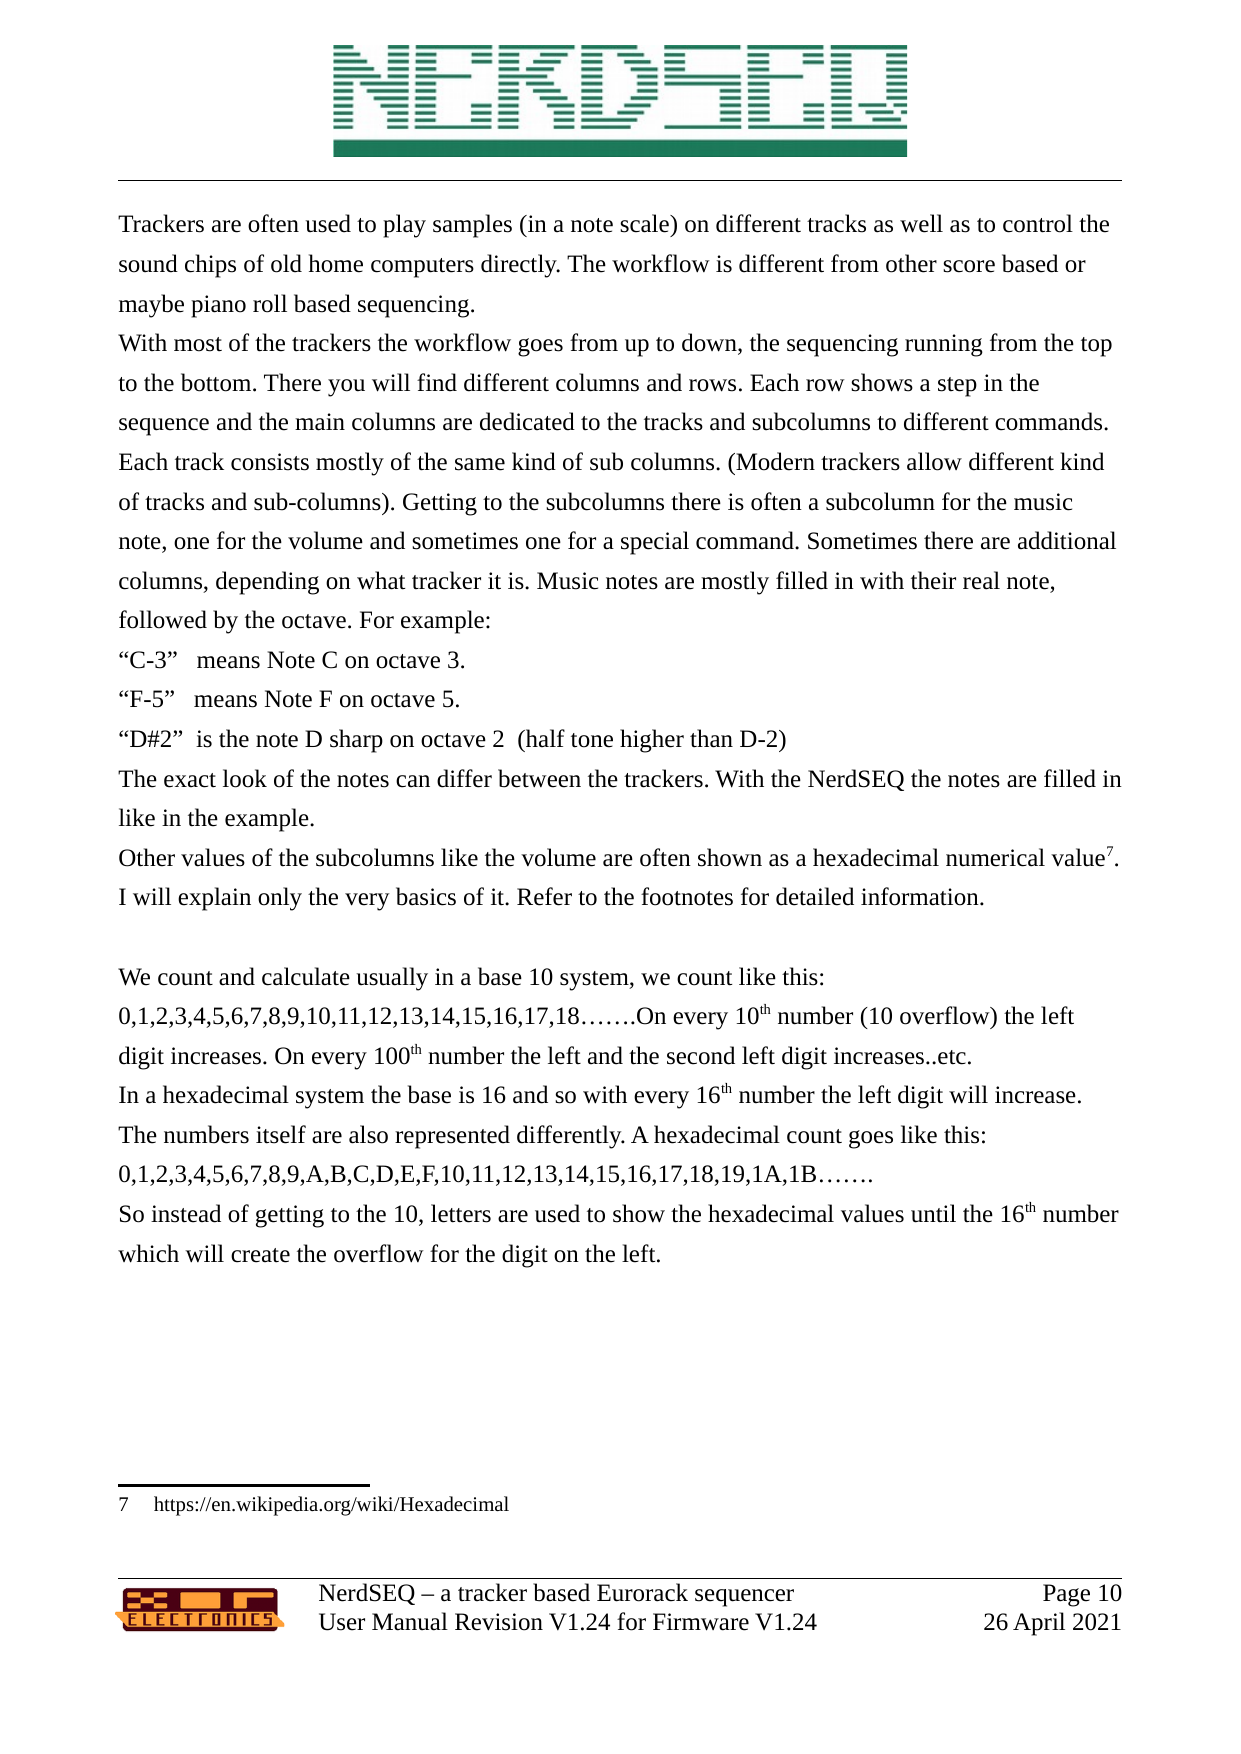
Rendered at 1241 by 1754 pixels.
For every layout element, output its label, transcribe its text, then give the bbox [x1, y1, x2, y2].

text We count and calculate usually in a base 10 system, we count like this: 0,1,2,3,4,5,6,7,8,9,10,11,12,13,14,15,16,17,18…….On every 10th number (10 overflow) the left digit increases. On every 100th number the left and the second left digit increases..etc. [118, 962, 1122, 1069]
text “C-3” means Note C on octave 3. [118, 645, 1122, 674]
text 0,1,2,3,4,5,6,7,8,9,A,B,C,D,E,F,10,11,12,13,14,15,16,17,18,19,1A,1B……. [118, 1159, 1122, 1188]
text Trackers are often used to play samples (in a note scale) on different tracks as well as to control the sound chips of old home computers directly. The workflow is different from other score based or maybe piano roll based sequencing. [118, 209, 1122, 317]
text So instead of getting to the 10, letters are used to show the hexadecimal values until the 16th number which will create the overflow for the digit on the left. [118, 1199, 1122, 1267]
text “D#2” is the note D sharp on octave 2 (half tone higher than D-2) [118, 724, 1122, 753]
text “F-5” means Note F on octave 5. [118, 684, 1122, 713]
text Other values of the subcolumns like the volume are often shown as a hexadecimal numerical value. [118, 843, 1122, 872]
picture [333, 45, 908, 157]
text https://en.wikipedia.org/wiki/Hexadecimal [118, 1492, 1122, 1516]
text The exact look of the notes can differ between the trackers. With the NerdSEQ the notes are filled in like in the example. [118, 764, 1122, 832]
text I will explain only the very basics of it. Refer to the footnotes for detailed information. [118, 882, 1122, 911]
picture [115, 1584, 285, 1634]
text With most of the trackers the workflow goes from up to down, the sequencing running from the top to the bottom. There you will find different columns and rows. Each row shows a step in the sequence and the main columns are dedicated to the tracks and subcolumns to different commands. Each track consists mostly of the same kind of sub columns. (Modern trackers allow different kind of tracks and sub-columns). Getting to the subcolumns there is often a subcolumn for the music note, one for the volume and sometimes one for a special command. Sometimes there are additional columns, depending on what tracker it is. Music notes are mostly filled in with their real note, followed by the octave. For example: [118, 328, 1122, 634]
text In a hexadecimal system the base is 16 and so with every 16th number the left digit will increase. The numbers itself are also represented differently. A hexadecimal count goes like this: [118, 1080, 1122, 1149]
